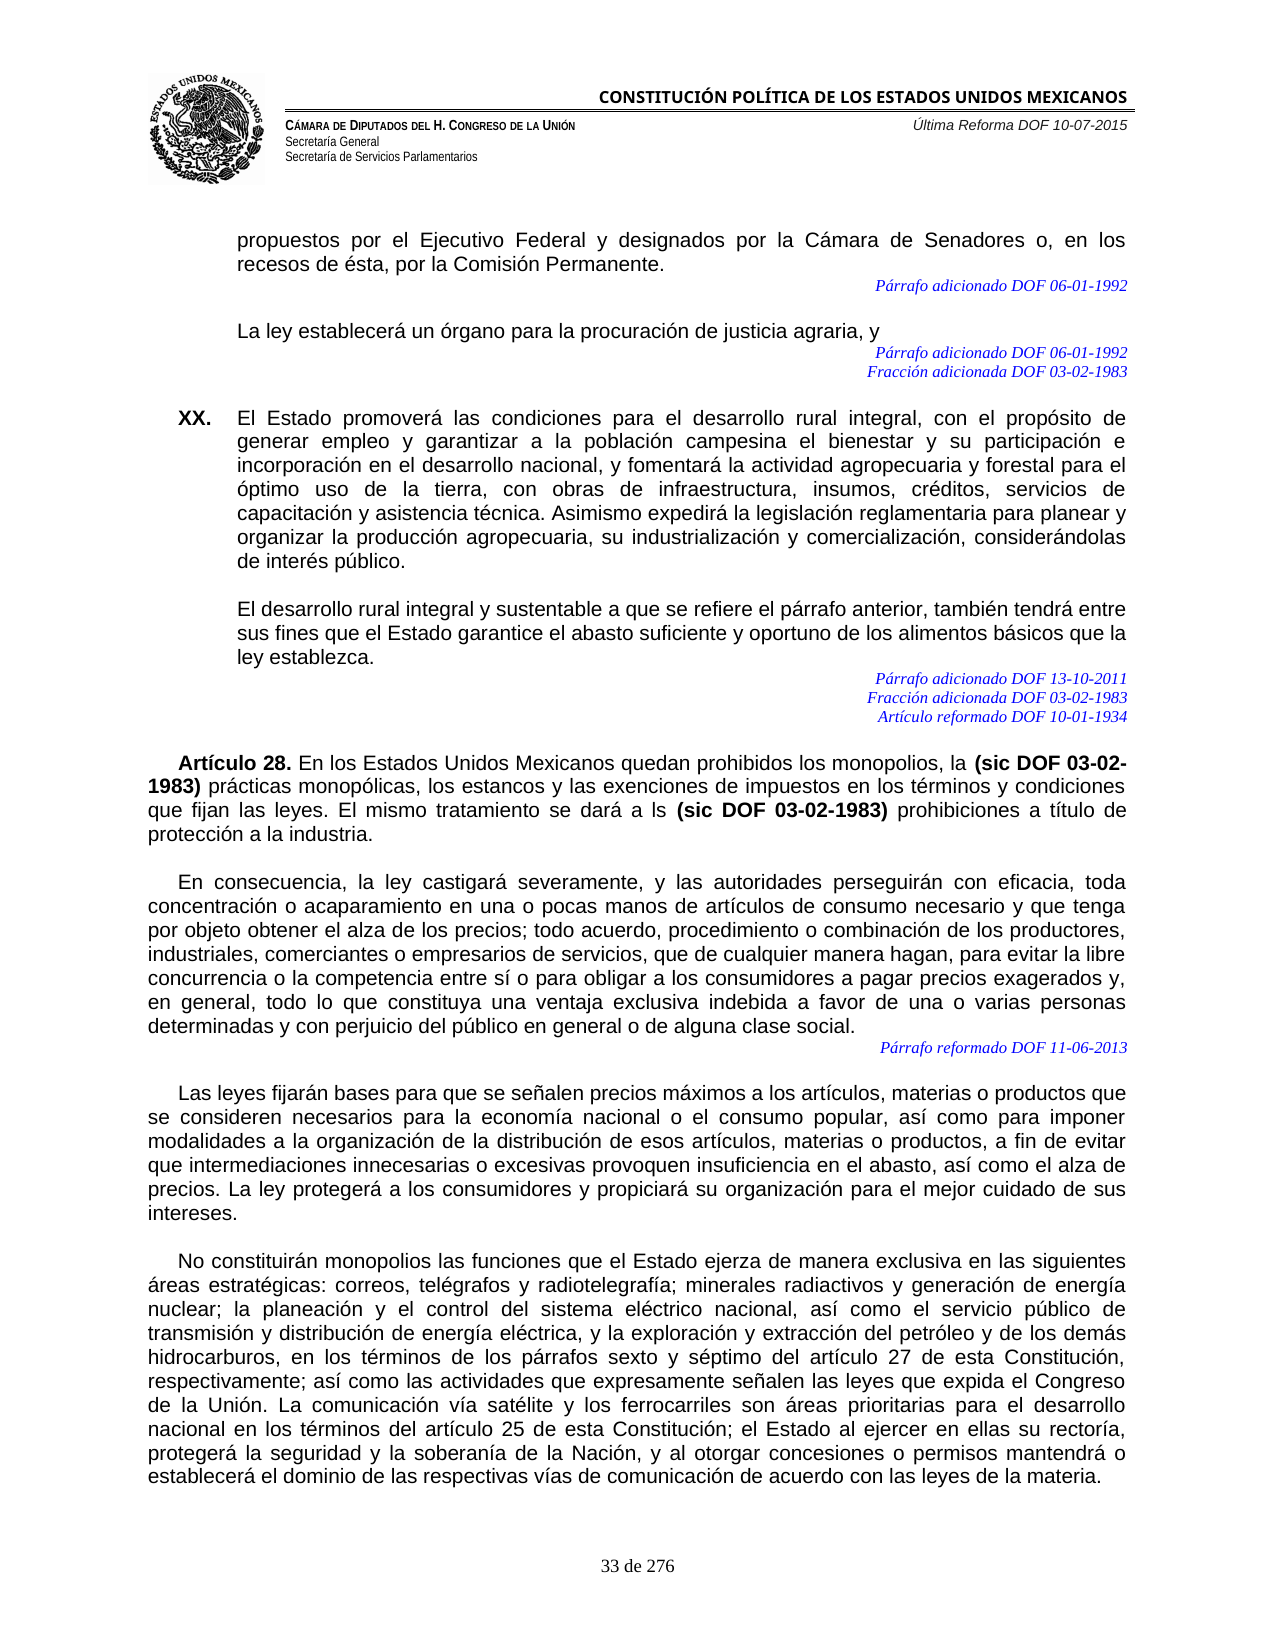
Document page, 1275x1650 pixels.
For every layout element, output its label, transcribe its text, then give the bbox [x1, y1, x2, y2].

text El desarrollo rural integral y sustentable a que se refiere el párrafo anterior, también tendrá entre sus fines que el Estado garantice el abasto suficiente y oportuno de los alimentos básicos que la ley establezca. [237, 597, 1127, 669]
text No constituirán monopolios las funciones que el Estado ejerza de manera exclusiva en las siguientes áreas estratégicas: correos, telégrafos y radiotelegrafía; minerales radiactivos y generación de energía nuclear; la planeación y el control del sistema eléctrico nacional, así como el servicio público de transmisión y distribución de energía eléctrica, y la exploración y extracción del petróleo y de los demás hidrocarburos, en los términos de los párrafos sexto y séptimo del artículo 27 de esta Constitución, respectivamente; así como las actividades que expresamente señalen las leyes que expida el Congreso de la Unión. La comunicación vía satélite y los ferrocarriles son áreas prioritarias para el desarrollo nacional en los términos del artículo 25 de esta Constitución; el Estado al ejercer en ellas su rectoría, protegerá la seguridad y la soberanía de la Nación, y al otorgar concesiones o permisos mantendrá o establecerá el dominio de las respectivas vías de comunicación de acuerdo con las leyes de la materia. [148, 1249, 1127, 1488]
text Párrafo adicionado DOF 06-01-1992 [148, 343, 1127, 362]
text Párrafo adicionado DOF 13-10-2011 [148, 669, 1127, 688]
text Fracción adicionada DOF 03-02-1983 [148, 362, 1127, 381]
text Artículo reformado DOF 10-01-1934 [148, 707, 1127, 726]
text Párrafo adicionado DOF 06-01-1992 [148, 276, 1127, 295]
text Artículo 28. En los Estados Unidos Mexicanos quedan prohibidos los monopolios, la (sic DOF 03-02-1983) prácticas monopólicas, los estancos y las exenciones de impuestos en los términos y condiciones que fijan las leyes. El mismo tratamiento se dará a ls (sic DOF 03-02-1983) prohibiciones a título de protección a la industria. [148, 750, 1127, 846]
text propuestos por el Ejecutivo Federal y designados por la Cámara de Senadores o, en los recesos de ésta, por la Comisión Permanente. [237, 228, 1127, 276]
text Las leyes fijarán bases para que se señalen precios máximos a los artículos, materias o productos que se consideren necesarios para la economía nacional o el consumo popular, así como para imponer modalidades a la organización de la distribución de esos artículos, materias o productos, a fin de evitar que intermediaciones innecesarias o excesivas provoquen insuficiencia en el abasto, así como el alza de precios. La ley protegerá a los consumidores y propiciará su organización para el mejor cuidado de sus intereses. [148, 1081, 1127, 1225]
text Fracción adicionada DOF 03-02-1983 [148, 688, 1127, 707]
text XX. El Estado promoverá las condiciones para el desarrollo rural integral, con el propósito de generar empleo y garantizar a la población campesina el bienestar y su participación e incorporación en el desarrollo nacional, y fomentará la actividad agropecuaria y forestal para el óptimo uso de la tierra, con obras de infraestructura, insumos, créditos, servicios de capacitación y asistencia técnica. Asimismo expedirá la legislación reglamentaria para planear y organizar la producción agropecuaria, su industrialización y comercialización, considerándolas de interés público. [178, 405, 1127, 573]
text En consecuencia, la ley castigará severamente, y las autoridades perseguirán con eficacia, toda concentración o acaparamiento en una o pocas manos de artículos de consumo necesario y que tenga por objeto obtener el alza de los precios; todo acuerdo, procedimiento o combinación de los productores, industriales, comerciantes o empresarios de servicios, que de cualquier manera hagan, para evitar la libre concurrencia o la competencia entre sí o para obligar a los consumidores a pagar precios exagerados y, en general, todo lo que constituya una ventaja exclusiva indebida a favor de una o varias personas determinadas y con perjuicio del público en general o de alguna clase social. [148, 870, 1127, 1038]
text Párrafo reformado DOF 11-06-2013 [148, 1038, 1127, 1057]
text La ley establecerá un órgano para la procuración de justicia agraria, y [237, 319, 1127, 343]
